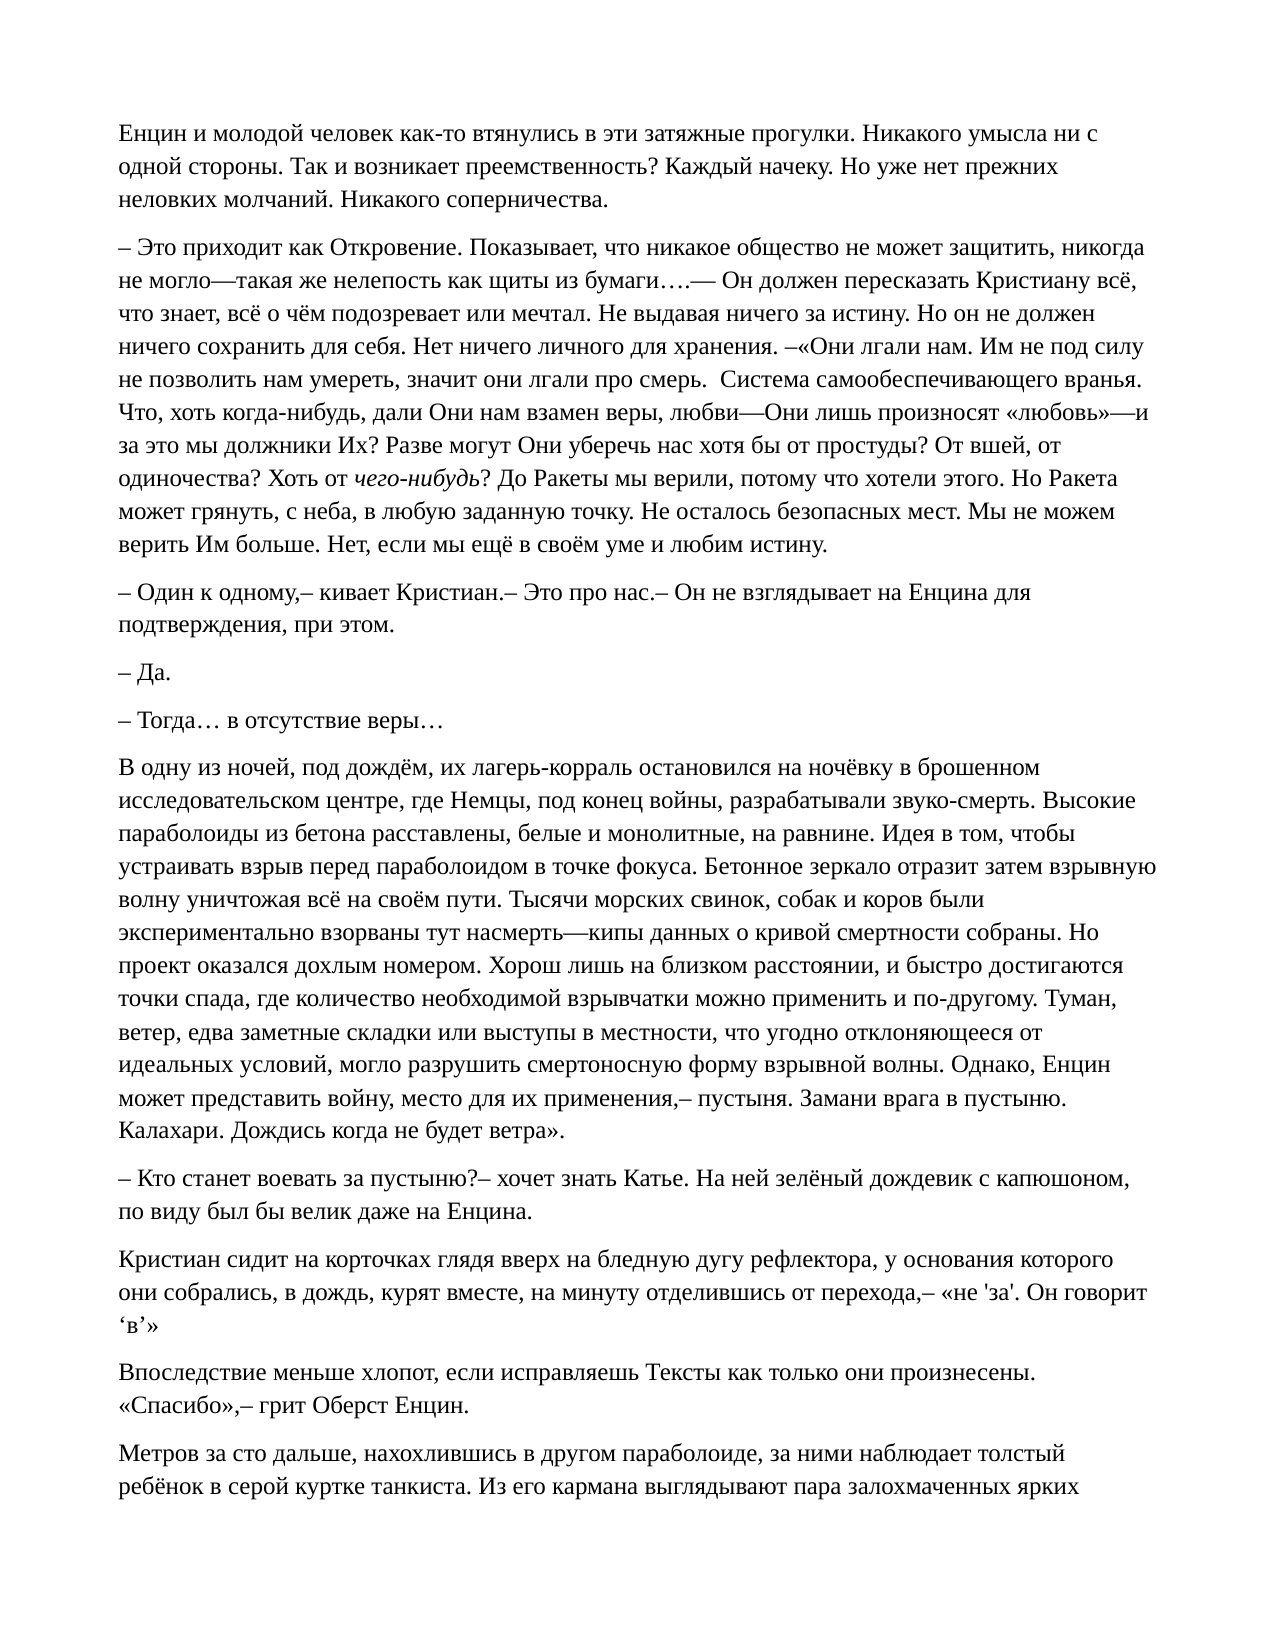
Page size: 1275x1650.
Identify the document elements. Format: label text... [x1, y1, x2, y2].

text – Да. [118, 657, 1157, 686]
text – Один к одному,– кивает Кристиан.– Это про нас.– Он не взглядывает на Енцина для подтверждения, при этом. [118, 577, 1157, 638]
text В одну из ночей, под дождём, их лагерь-корраль остановился на ночёвку в брошенном исследовательском центре, где Немцы, под конец войны, разрабатывали звуко-смерть. Высокие параболоиды из бетона расставлены, белые и монолитные, на равнине. Идея в том, чтобы устраивать взрыв перед параболоидом в точке фокуса. Бетонное зеркало отразит затем взрывную волну уничтожая всё на своём пути. Тысячи морских свинок, собак и коров были экспериментально взорваны тут насмерть—кипы данных о кривой смертности собраны. Но проект оказался дохлым номером. Хорош лишь на близком расстоянии, и быстро достигаются точки спада, где количество необходимой взрывчатки можно применить и по-другому. Туман, ветер, едва заметные складки или выступы в местности, что угодно отклоняющееся от идеальных условий, могло разрушить смертоносную форму взрывной волны. Однако, Енцин может представить войну, место для их применения,– пустыня. Замани врага в пустыню. Калахари. Дождись когда не будет ветра». [118, 752, 1157, 1144]
text Кристиан сидит на корточках глядя вверх на бледную дугу рефлектора, у основания которого они собрались, в дождь, курят вместе, на минуту отделившись от перехода,– «не 'за'. Он говорит ‘в’» [118, 1244, 1157, 1339]
text – Кто станет воевать за пустыню?– хочет знать Катье. На ней зелёный дождевик с капюшоном, по виду был бы велик даже на Енцина. [118, 1163, 1157, 1225]
text Енцин и молодой человек как-то втянулись в эти затяжные прогулки. Никакого умысла ни с одной стороны. Так и возникает преемственность? Каждый начеку. Но уже нет прежних неловких молчаний. Никакого соперничества. [118, 118, 1157, 213]
text Метров за сто дальше, нахохлившись в другом параболоиде, за ними наблюдает толстый ребёнок в серой куртке танкиста. Из его кармана выглядывают пара залохмаченных ярких [118, 1438, 1157, 1500]
text – Тогда… в отсутствие веры… [118, 705, 1157, 733]
text Впоследствие меньше хлопот, если исправляешь Тексты как только они произнесены. «Спасибо»,– грит Оберст Енцин. [118, 1357, 1157, 1419]
text – Это приходит как Откровение. Показывает, что никакое общество не может защитить, никогда не могло—такая же нелепость как щиты из бумаги….— Он должен пересказать Кристиану всё, что знает, всё о чём подозревает или мечтал. Не выдавая ничего за истину. Но он не должен ничего сохранить для себя. Нет ничего личного для хранения. –«Они лгали нам. Им не под силу не позволить нам умереть, значит они лгали про смерь. Система самообеспечивающего вранья. Что, хоть когда-нибудь, дали Они нам взамен веры, любви—Они лишь произносят «любовь»—и за это мы должники Их? Разве могут Они уберечь нас хотя бы от простуды? От вшей, от одиночества? Хоть от чего-нибудь? До Ракеты мы верили, потому что хотели этого. Но Ракета может грянуть, с неба, в любую заданную точку. Не осталось безопасных мест. Мы не можем верить Им больше. Нет, если мы ещё в своём уме и любим истину. [118, 232, 1157, 558]
